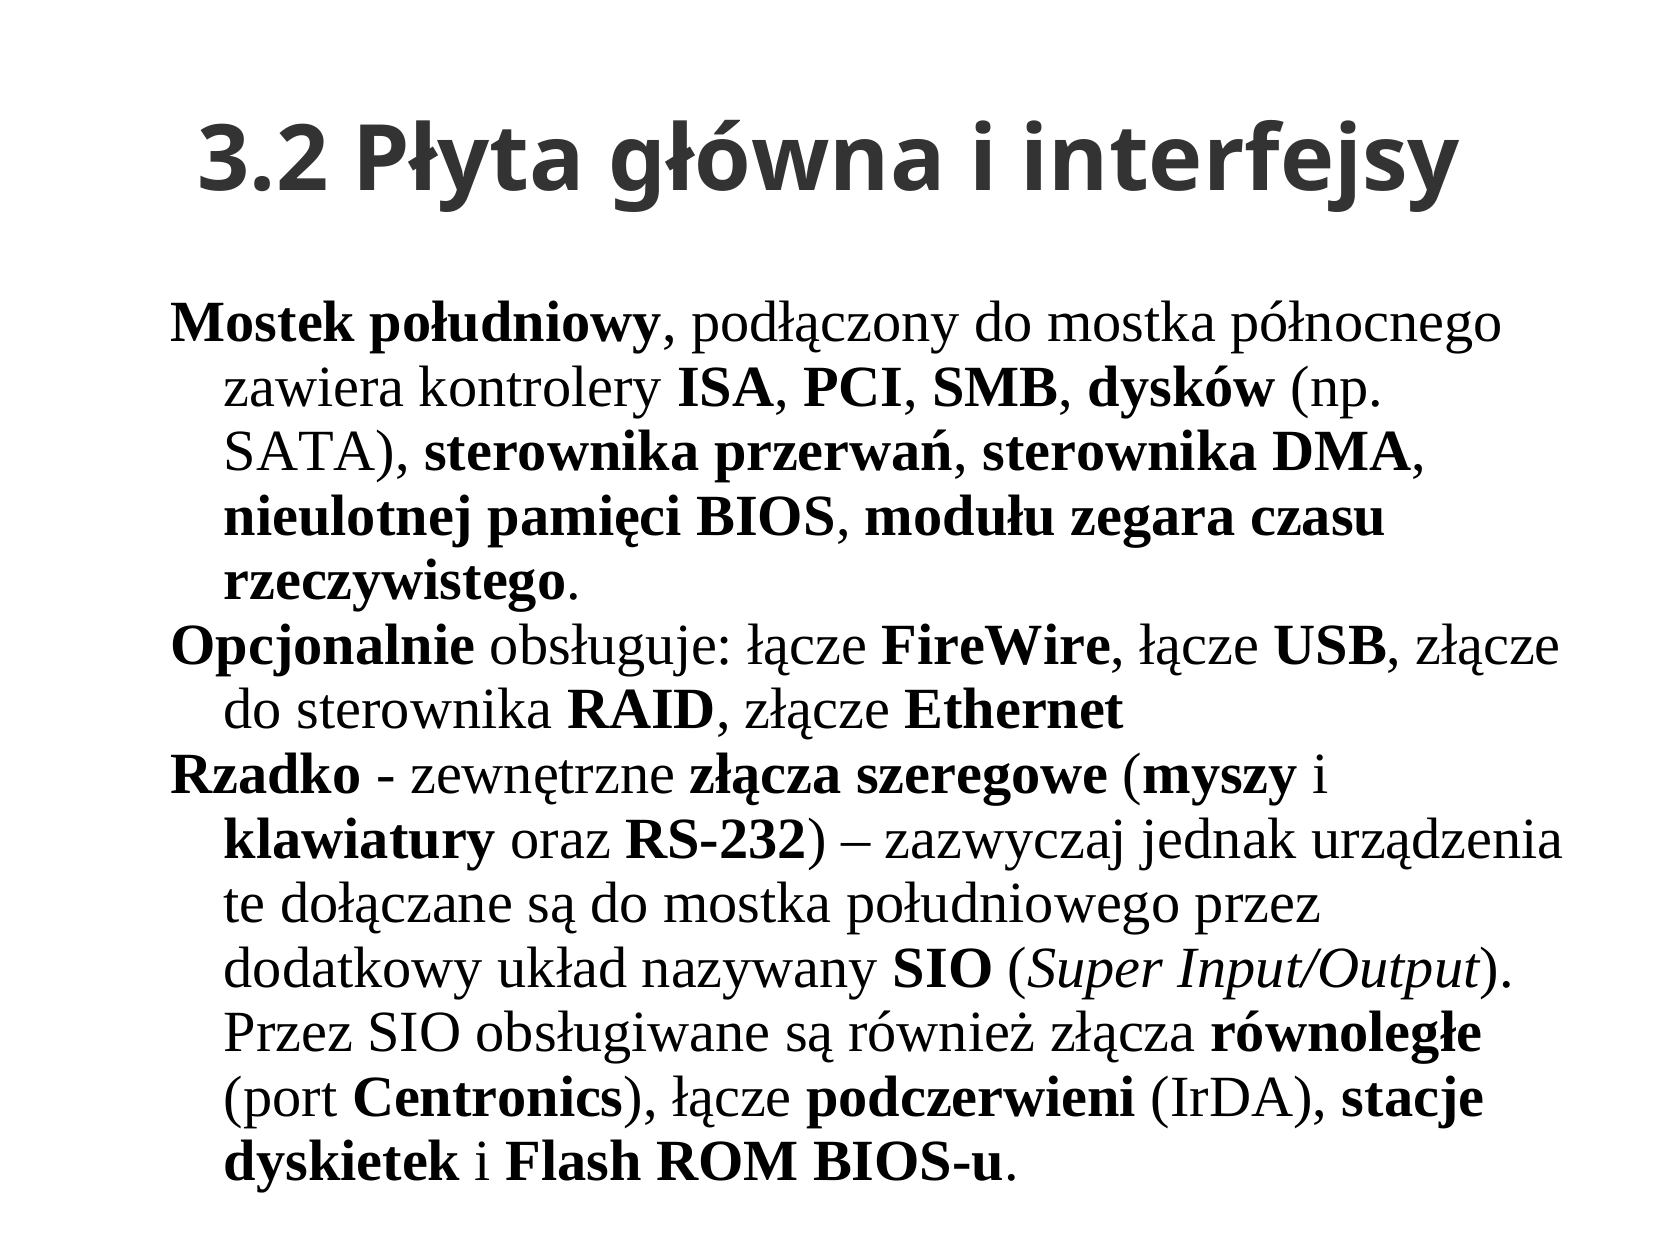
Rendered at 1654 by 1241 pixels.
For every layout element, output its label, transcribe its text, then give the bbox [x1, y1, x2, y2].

list Mostek południowy, podłączony do mostka północnego zawiera kontrolery ISA, PCI, SMB, dysków (np. SATA), sterownika przerwań, sterownika DMA, nieulotnej pamięci BIOS, modułu zegara czasu rzeczywistego. Opcjonalnie obsługuje: łącze FireWire, łącze USB, złącze do sterownika RAID, złącze Ethernet Rzadko - zewnętrzne złącza szeregowe (myszy i klawiatury oraz RS-232) – zazwyczaj jednak urządzenia te dołączane są do mostka południowego przez dodatkowy układ nazywany SIO (Super Input/Output). Przez SIO obsługiwane są również złącza równoległe (port Centronics), łącze podczerwieni (IrDA), stacje dyskietek i Flash ROM BIOS-u. [152, 289, 1565, 1220]
title 3.2 Płyta główna i interfejsy [123, 59, 1536, 252]
